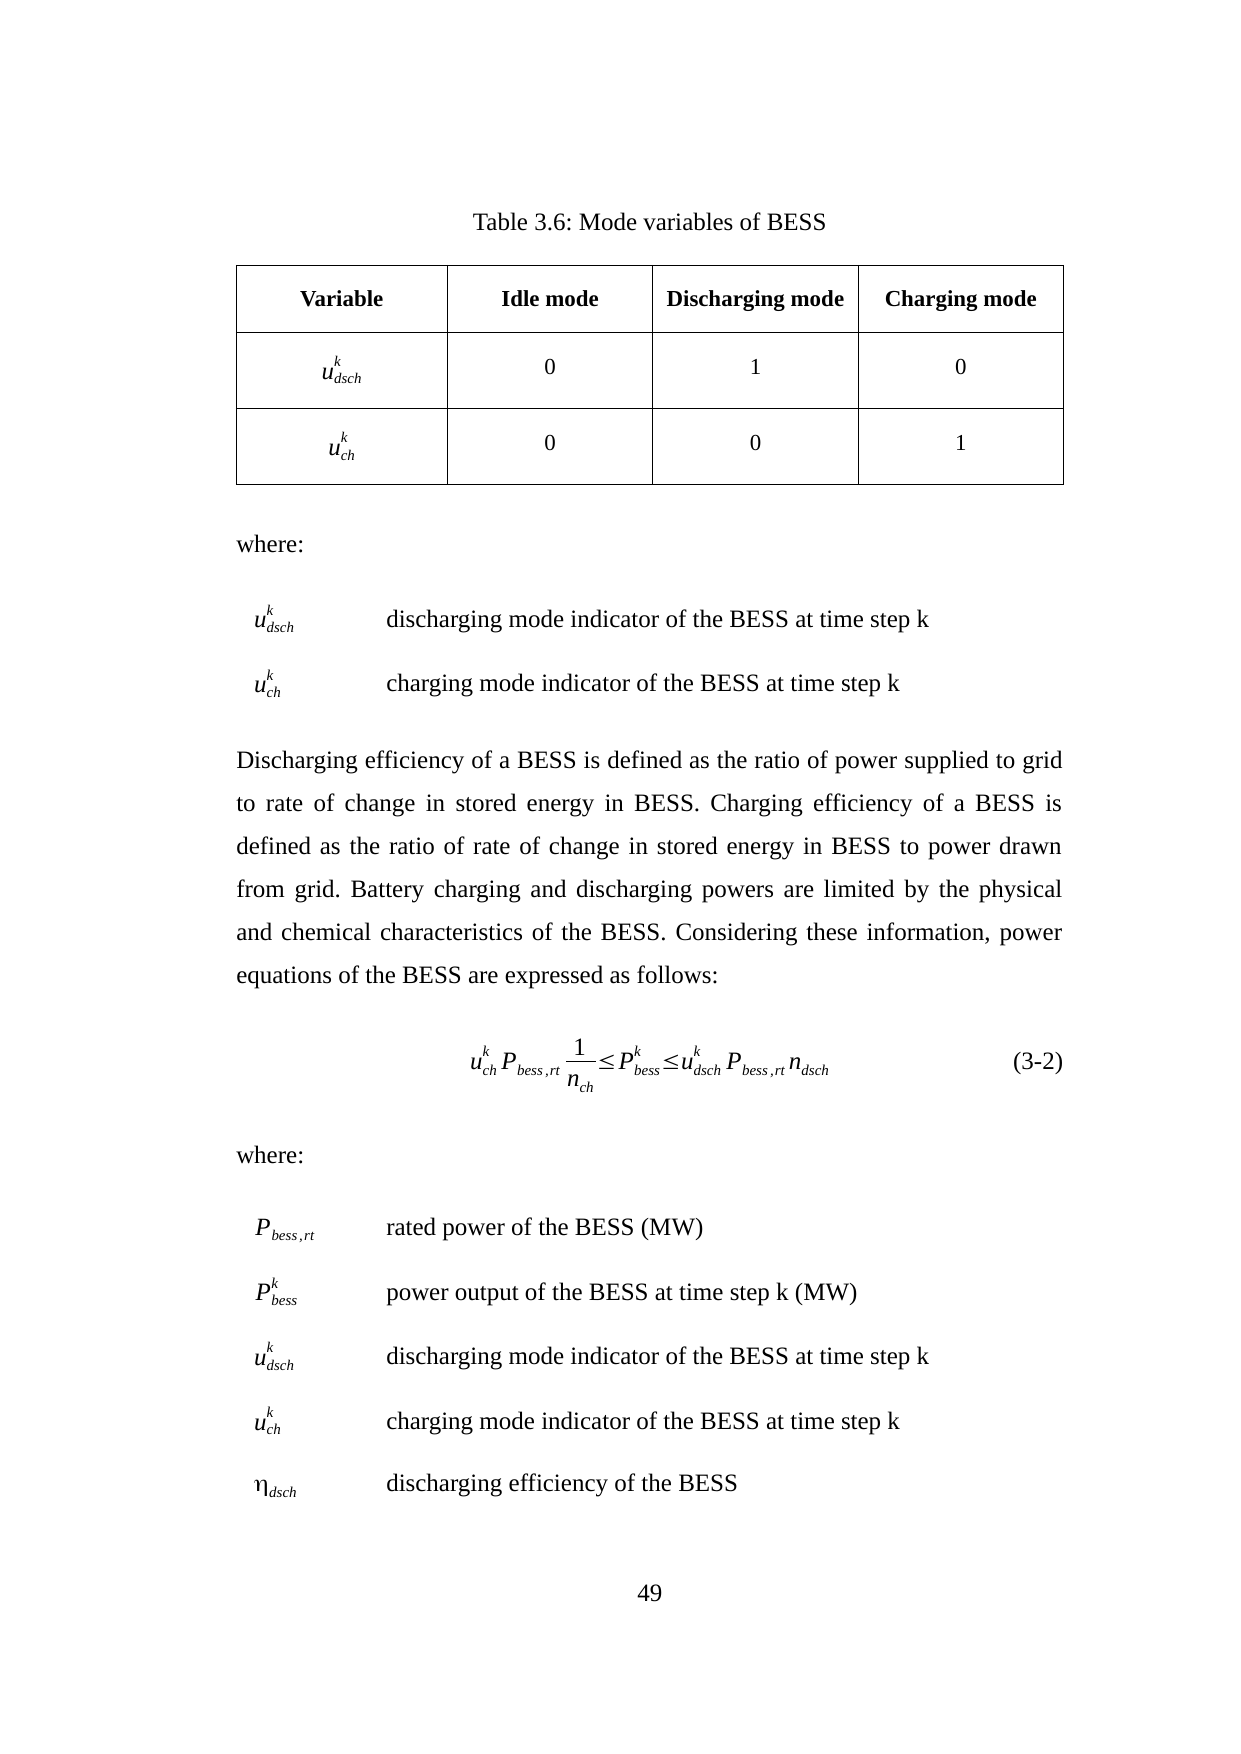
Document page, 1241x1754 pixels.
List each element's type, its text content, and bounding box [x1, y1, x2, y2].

text discharging efficiency of the BESS [236, 1468, 1063, 1500]
table_cell [237, 333, 447, 408]
text where: [236, 529, 1063, 557]
text Discharging efficiency of a BESS is defined as the ratio of power supplied to grid to rate of change in stored energy in BESS. Charging efficiency of a BESS is defined as the ratio of rate of change in stored energy in BESS to power drawn from grid. Battery charging and discharging powers are limited by the physical and chemical characteristics of the BESS. Considering these information, power equations of the BESS are expressed as follows: [236, 745, 1063, 989]
table_cell [237, 409, 447, 484]
text (3-2) [236, 1033, 1063, 1096]
table_cell 0 [448, 409, 652, 484]
table_cell 1 [859, 409, 1063, 484]
text charging mode indicator of the BESS at time step k [236, 666, 1063, 701]
text Table 3.6: Mode variables of BESS [236, 207, 1063, 236]
text discharging mode indicator of the BESS at time step k [236, 601, 1063, 636]
table_header Idle mode [448, 266, 652, 332]
table_header Variable [237, 266, 447, 332]
table_cell 0 [859, 333, 1063, 408]
text charging mode indicator of the BESS at time step k [236, 1403, 1063, 1438]
table_header Discharging mode [653, 266, 858, 332]
table_header Charging mode [859, 266, 1063, 332]
table_cell 0 [653, 409, 858, 484]
table_cell 0 [448, 333, 652, 408]
text where: [236, 1140, 1063, 1168]
text power output of the BESS at time step k (MW) [236, 1274, 1063, 1309]
text rated power of the BESS (MW) [236, 1212, 1063, 1245]
text discharging mode indicator of the BESS at time step k [236, 1339, 1063, 1374]
table_cell 1 [653, 333, 858, 408]
